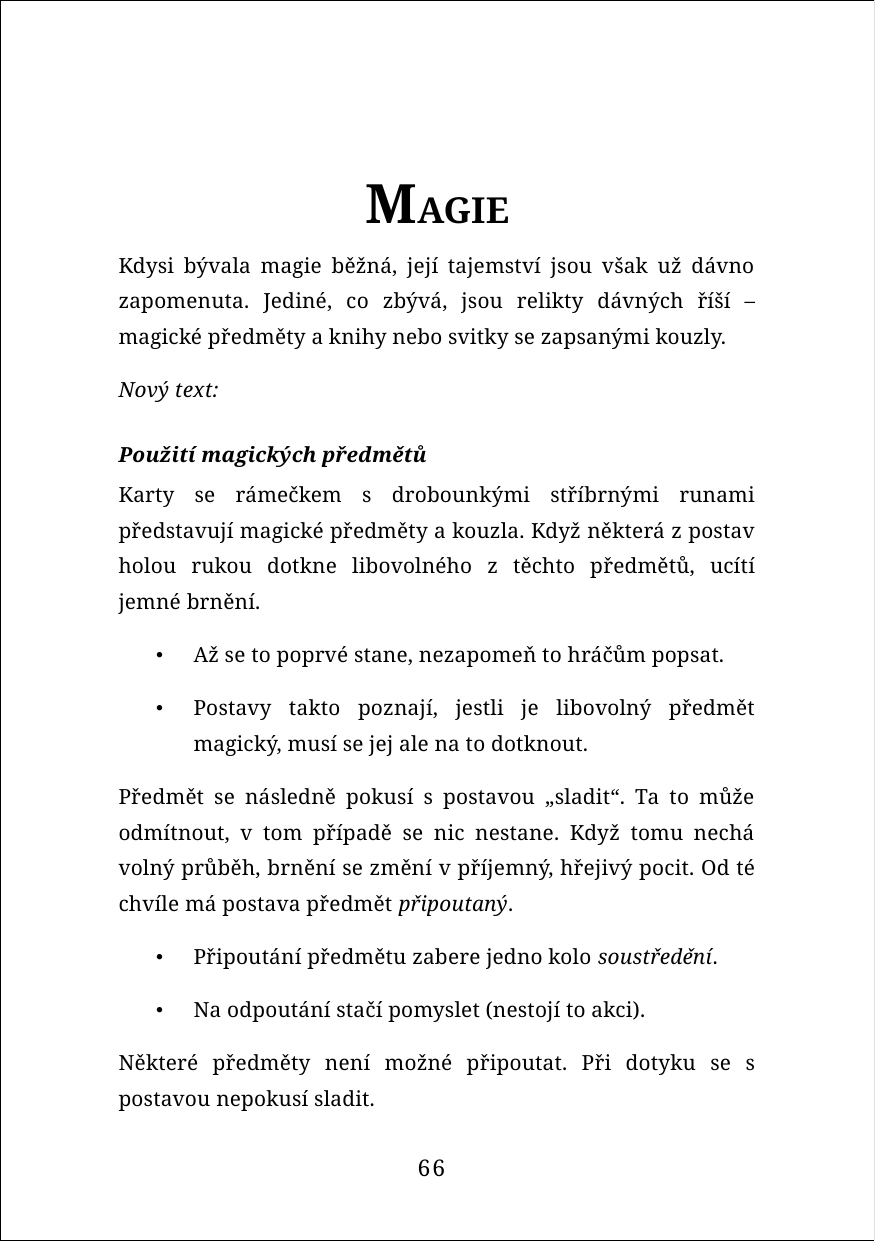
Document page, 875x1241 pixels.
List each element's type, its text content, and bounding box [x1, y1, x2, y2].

list Postavy takto poznají, jestli je libovolný předmět magický, musí se jej ale na to dotknout. [156, 693, 756, 757]
text Nový text: [118, 375, 756, 404]
subtitle Magie [118, 166, 756, 239]
list Na odpoutání stačí pomyslet (nestojí to akci). [156, 995, 756, 1024]
list Připoutání předmětu zabere jedno kolo soustředění. [156, 942, 756, 971]
text Kdysi bývala magie běžná, její tajemství jsou však už dávno zapomenuta. Jediné, co zbývá, jsou relikty dávných říší – magické předměty a knihy nebo svitky se zapsanými kouzly. [118, 251, 756, 351]
text Některé předměty není možné připoutat. Při dotyku se s postavou nepokusí sladit. [118, 1048, 756, 1112]
list Až se to poprvé stane, nezapomeň to hráčům popsat. [156, 640, 756, 669]
text Předmět se následně pokusí s postavou „sladit“. Ta to může odmítnout, v tom případě se nic nestane. Když tomu nechá volný průběh, brnění se změní v příjemný, hřejivý pocit. Od té chvíle má postava předmět připoutaný. [118, 782, 756, 917]
subtitle Použití magických předmětů [118, 440, 756, 469]
text Karty se rámečkem s drobounkými stříbrnými runami představují magické předměty a kouzla. Když některá z postav holou rukou dotkne libovolného z těchto předmětů, ucítí jemné brnění. [118, 481, 756, 616]
